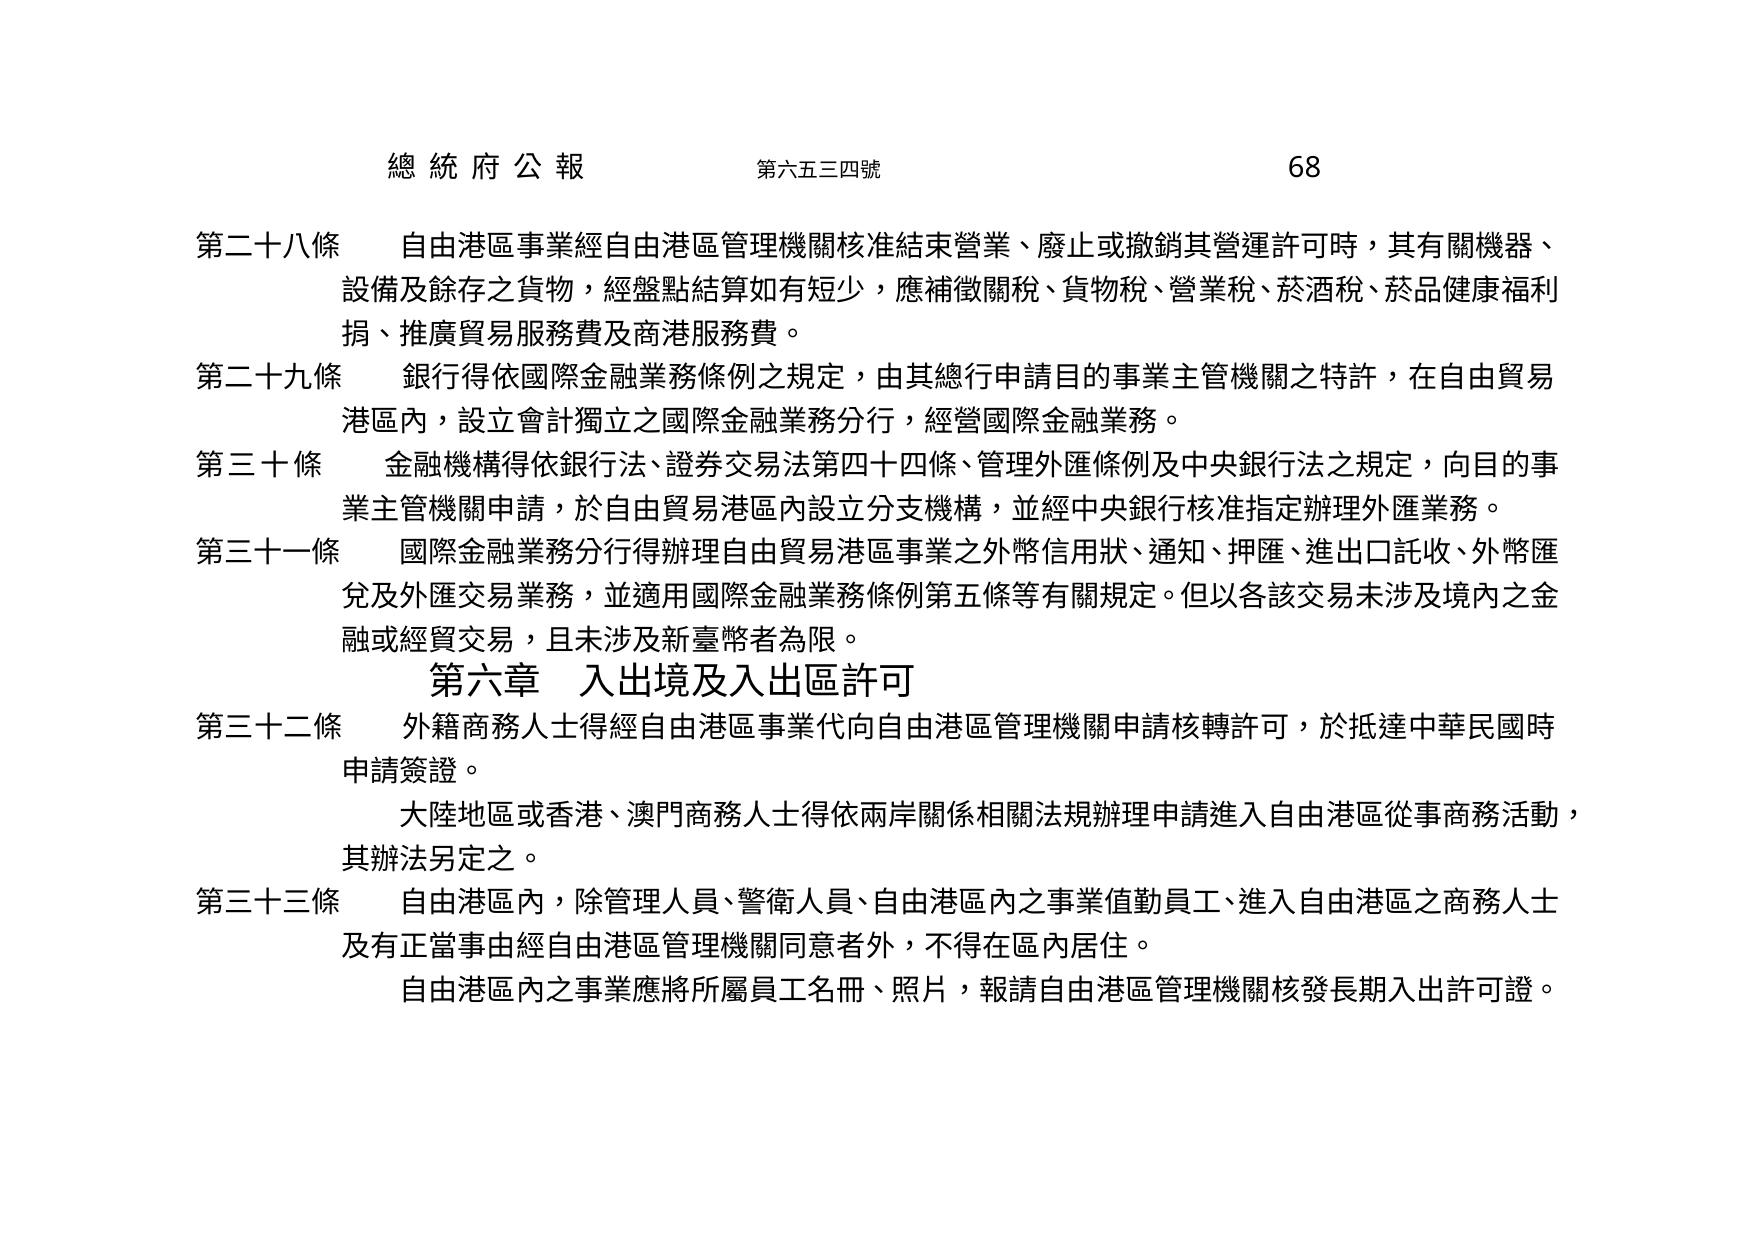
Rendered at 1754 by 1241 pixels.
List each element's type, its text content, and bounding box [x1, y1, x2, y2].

text 大陸地區或香港、澳門商務人士得依兩岸關係相關法規辦理申請進入自由港區從事商務活動，其辦法另定之。 [341, 790, 1559, 878]
text 自由港區內之事業應將所屬員工名冊、照片，報請自由港區管理機關核發長期入出許可證。 [341, 965, 1559, 1009]
text 第三十二條 外籍商務人士得經自由港區事業代向自由港區管理機關申請核轉許可，於抵達中華民國時申請簽證。 [195, 703, 1559, 790]
text 第二十九條 銀行得依國際金融業務條例之規定，由其總行申請目的事業主管機關之特許，在自由貿易港區內，設立會計獨立之國際金融業務分行，經營國際金融業務。 [195, 353, 1559, 440]
text 第三十條 金融機構得依銀行法、證券交易法第四十四條、管理外匯條例及中央銀行法之規定，向目的事業主管機關申請，於自由貿易港區內設立分支機構，並經中央銀行核准指定辦理外匯業務。 [195, 440, 1559, 528]
text 第二十八條 自由港區事業經自由港區管理機關核准結束營業、廢止或撤銷其營運許可時，其有關機器、設備及餘存之貨物，經盤點結算如有短少，應補徵關稅、貨物稅、營業稅、菸酒稅、菸品健康福利捐、推廣貿易服務費及商港服務費。 [195, 222, 1559, 353]
text 第三十一條 國際金融業務分行得辦理自由貿易港區事業之外幣信用狀、通知、押匯、進出口託收、外幣匯兌及外匯交易業務，並適用國際金融業務條例第五條等有關規定。但以各該交易未涉及境內之金融或經貿交易，且未涉及新臺幣者為限。 [195, 528, 1559, 659]
text 第六章 入出境及入出區許可 [428, 659, 1559, 703]
text 第三十三條 自由港區內，除管理人員、警衛人員、自由港區內之事業值勤員工、進入自由港區之商務人士及有正當事由經自由港區管理機關同意者外，不得在區內居住。 [195, 878, 1559, 965]
